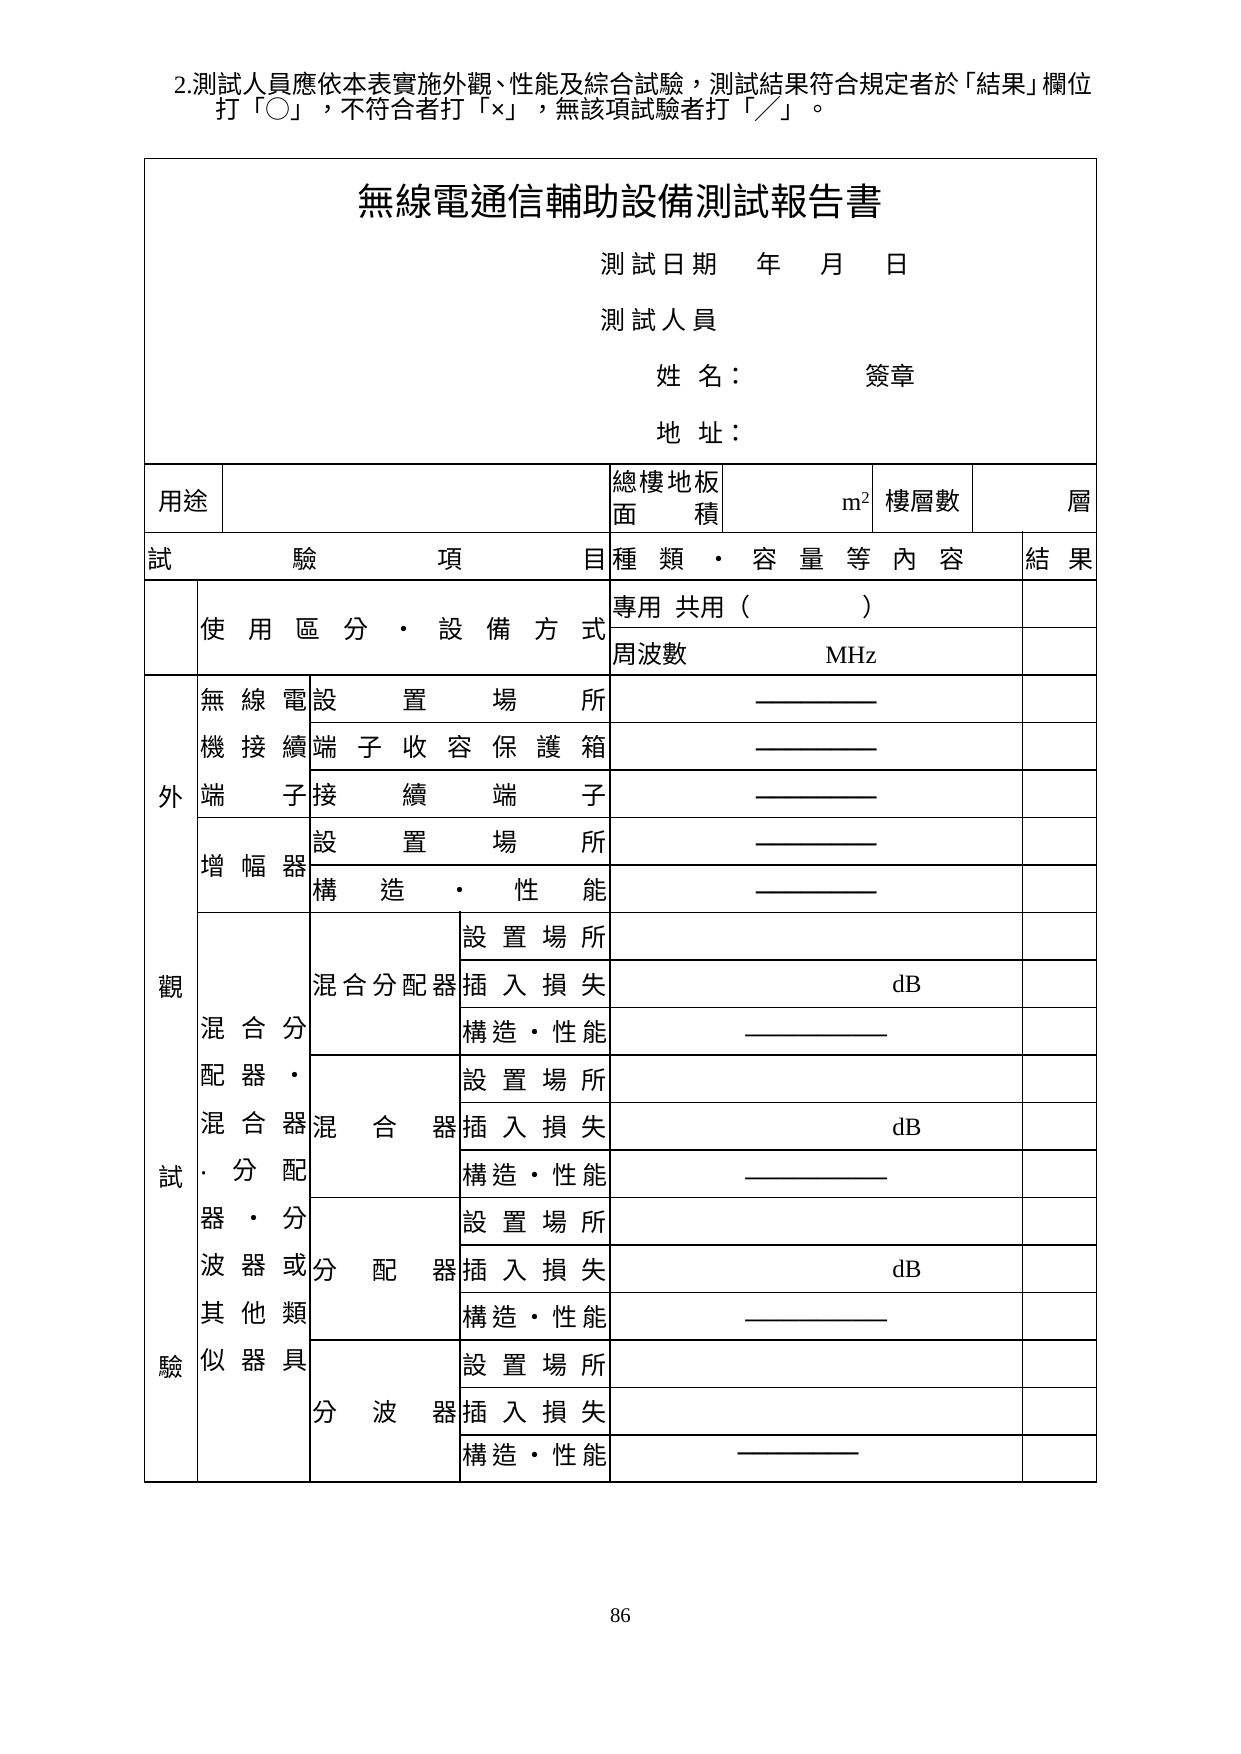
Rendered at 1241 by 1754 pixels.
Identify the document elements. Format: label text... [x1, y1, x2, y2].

table_cell 測 試 人 員 [597, 295, 1096, 351]
table_cell dB [611, 961, 1022, 1006]
table_cell 似器具 [198, 1339, 309, 1386]
table_cell [145, 351, 597, 407]
table_cell [1023, 628, 1096, 674]
table_cell 機接續 [198, 721, 309, 769]
table_cell 端子 [198, 769, 309, 816]
table_cell ──────── [611, 1151, 1022, 1196]
table_cell 增幅器 [198, 818, 309, 911]
table_cell ──────── [611, 1436, 1022, 1481]
table_cell ──────── [611, 866, 1022, 911]
table_cell [145, 721, 197, 769]
table_cell 配器‧ [198, 1054, 309, 1101]
table_cell [311, 1434, 459, 1481]
table_cell 插入損失 [461, 1103, 609, 1149]
table_cell [1023, 771, 1096, 816]
table_cell 分配器 [311, 1244, 459, 1291]
table_cell [145, 1196, 197, 1244]
table_cell 設置場所 [311, 676, 609, 721]
table_cell 地 址： [597, 407, 1096, 463]
table_cell 插入損失 [461, 961, 609, 1006]
table_cell [145, 407, 597, 463]
text 2.測試人員應依本表實施外觀、性能及綜合試驗，測試結果符合規定者於「結果」欄位打「○」，不符合者打「×」，無該項試驗者打「╱」。 [148, 74, 1092, 124]
table_cell 測 試 日 期 年 月 日 [597, 238, 1096, 294]
table_cell [145, 1244, 197, 1291]
table_cell [1023, 1008, 1096, 1054]
table_header 無線電通信輔助設備測試報告書 [145, 159, 1096, 238]
table_cell 總樓地板面積 [611, 465, 722, 531]
table_cell 姓 名： 簽章 [597, 351, 1096, 407]
table_cell 插入損失 [461, 1246, 609, 1291]
table_cell dB [611, 1246, 1022, 1291]
table_cell [1023, 581, 1096, 626]
table_cell [145, 1291, 197, 1339]
table_cell [1023, 1151, 1096, 1196]
table_cell [311, 1149, 459, 1196]
table_cell [1023, 676, 1096, 721]
table_cell [1023, 866, 1096, 911]
table_cell [145, 295, 597, 351]
table_cell [145, 1054, 197, 1101]
table_cell 專用 共用（ ） [611, 581, 1022, 626]
table_cell [145, 1434, 197, 1481]
table_cell [1023, 1246, 1096, 1291]
table_cell [1023, 1388, 1096, 1434]
table_cell dB [611, 1103, 1022, 1149]
table_cell [1023, 913, 1096, 959]
table_cell [145, 1386, 197, 1434]
table_cell 構造‧性能 [461, 1151, 609, 1196]
table_cell 驗 [145, 1339, 197, 1386]
table_cell 器‧分 [198, 1196, 309, 1244]
table_cell 結果 [1023, 533, 1096, 579]
table_cell 設置場所 [461, 1056, 609, 1101]
table_cell ──────── [611, 1008, 1022, 1054]
table_cell [611, 1341, 1022, 1386]
table_cell ──────── [611, 723, 1022, 769]
table_cell 波器或 [198, 1244, 309, 1291]
table_cell [1023, 818, 1096, 864]
table_cell [145, 676, 197, 721]
table_cell [223, 465, 609, 531]
table_cell 試驗項目 [145, 533, 609, 579]
table_cell [1023, 1103, 1096, 1149]
table_cell [311, 1341, 459, 1386]
table_cell 外 [145, 769, 197, 816]
table_cell [145, 864, 197, 911]
table_cell [198, 1386, 309, 1434]
table_cell [1023, 1341, 1096, 1386]
table_cell [1023, 961, 1096, 1006]
table_cell 用途 [145, 465, 222, 531]
table_cell 層 [973, 465, 1096, 531]
table_cell 設置場所 [461, 913, 609, 959]
table_cell [311, 1198, 459, 1244]
table_cell [145, 238, 597, 294]
table_cell 構造‧性能 [311, 866, 609, 911]
table_cell [1023, 1293, 1096, 1339]
table_cell 分波器 [311, 1386, 459, 1434]
table_cell 混合器 [198, 1101, 309, 1149]
table_cell [198, 959, 309, 1006]
table_cell 樓層數 [873, 465, 972, 531]
table_cell ──────── [611, 771, 1022, 816]
table_cell 混合器 [311, 1101, 459, 1149]
table_cell ──────── [611, 818, 1022, 864]
table_cell [311, 1291, 459, 1339]
table_cell 構造‧性能 [461, 1436, 609, 1481]
table_cell [145, 581, 197, 626]
table_cell [145, 816, 197, 864]
table_cell [1023, 723, 1096, 769]
table_cell [1023, 1056, 1096, 1101]
table_cell [145, 1101, 197, 1149]
table_cell ──────── [611, 1293, 1022, 1339]
table_cell 接續端子 [311, 771, 609, 816]
table_cell ‧分配 [198, 1149, 309, 1196]
table_cell 周波數 MHz [611, 628, 1022, 674]
table_cell [611, 1198, 1022, 1244]
table_cell [311, 913, 459, 959]
table_cell 無線電 [198, 676, 309, 721]
table_cell [145, 911, 197, 959]
table_cell [311, 1056, 459, 1101]
table_cell [145, 626, 197, 674]
table_cell 其他類 [198, 1291, 309, 1339]
table_cell [311, 1006, 459, 1054]
table_cell 觀 [145, 959, 197, 1006]
table_cell [611, 1388, 1022, 1434]
table_cell [1023, 1436, 1096, 1481]
table_cell 插入損失 [461, 1388, 609, 1434]
table_cell 試 [145, 1149, 197, 1196]
table_cell 端子收容保護箱 [311, 723, 609, 769]
table_cell 設置場所 [311, 818, 609, 864]
table_cell [611, 913, 1022, 959]
table_cell ──────── [611, 676, 1022, 721]
table_cell [198, 1434, 309, 1481]
table_cell [145, 1006, 197, 1054]
table_cell 混合分 [198, 1006, 309, 1054]
table_cell 構造‧性能 [461, 1008, 609, 1054]
table_cell 構造‧性能 [461, 1293, 609, 1339]
table_cell [1023, 1198, 1096, 1244]
table_cell [198, 913, 309, 959]
table_cell m2 [723, 465, 872, 531]
table_cell 設置場所 [461, 1341, 609, 1386]
table_cell 使用區分‧設備方式 [198, 581, 609, 674]
table_cell 設置場所 [461, 1198, 609, 1244]
table_cell 種類‧容量等內容 [611, 533, 1022, 579]
table_cell 混合分配器 [311, 959, 459, 1006]
table_cell [611, 1056, 1022, 1101]
